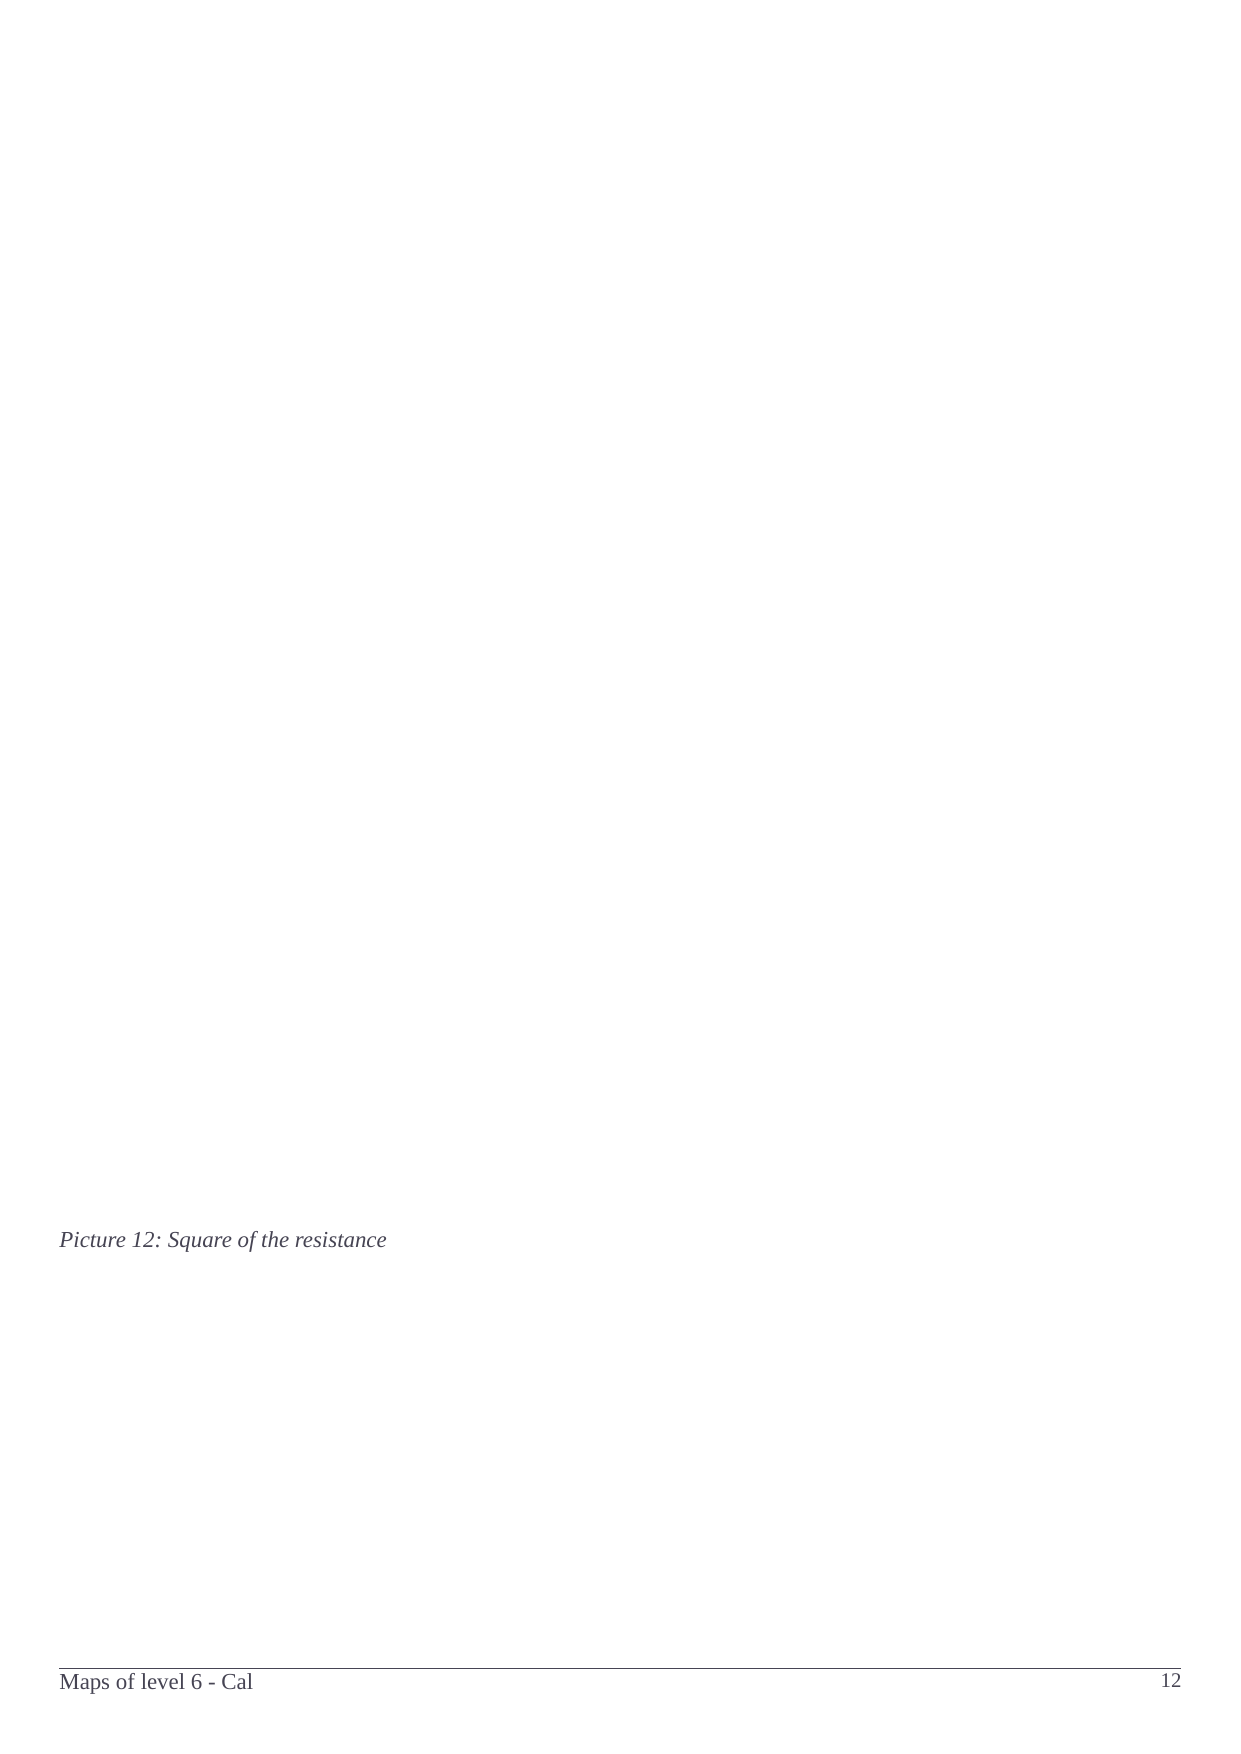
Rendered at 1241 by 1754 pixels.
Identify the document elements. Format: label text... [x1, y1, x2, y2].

text Picture 12: Square of the resistance [59, 72, 1181, 1252]
